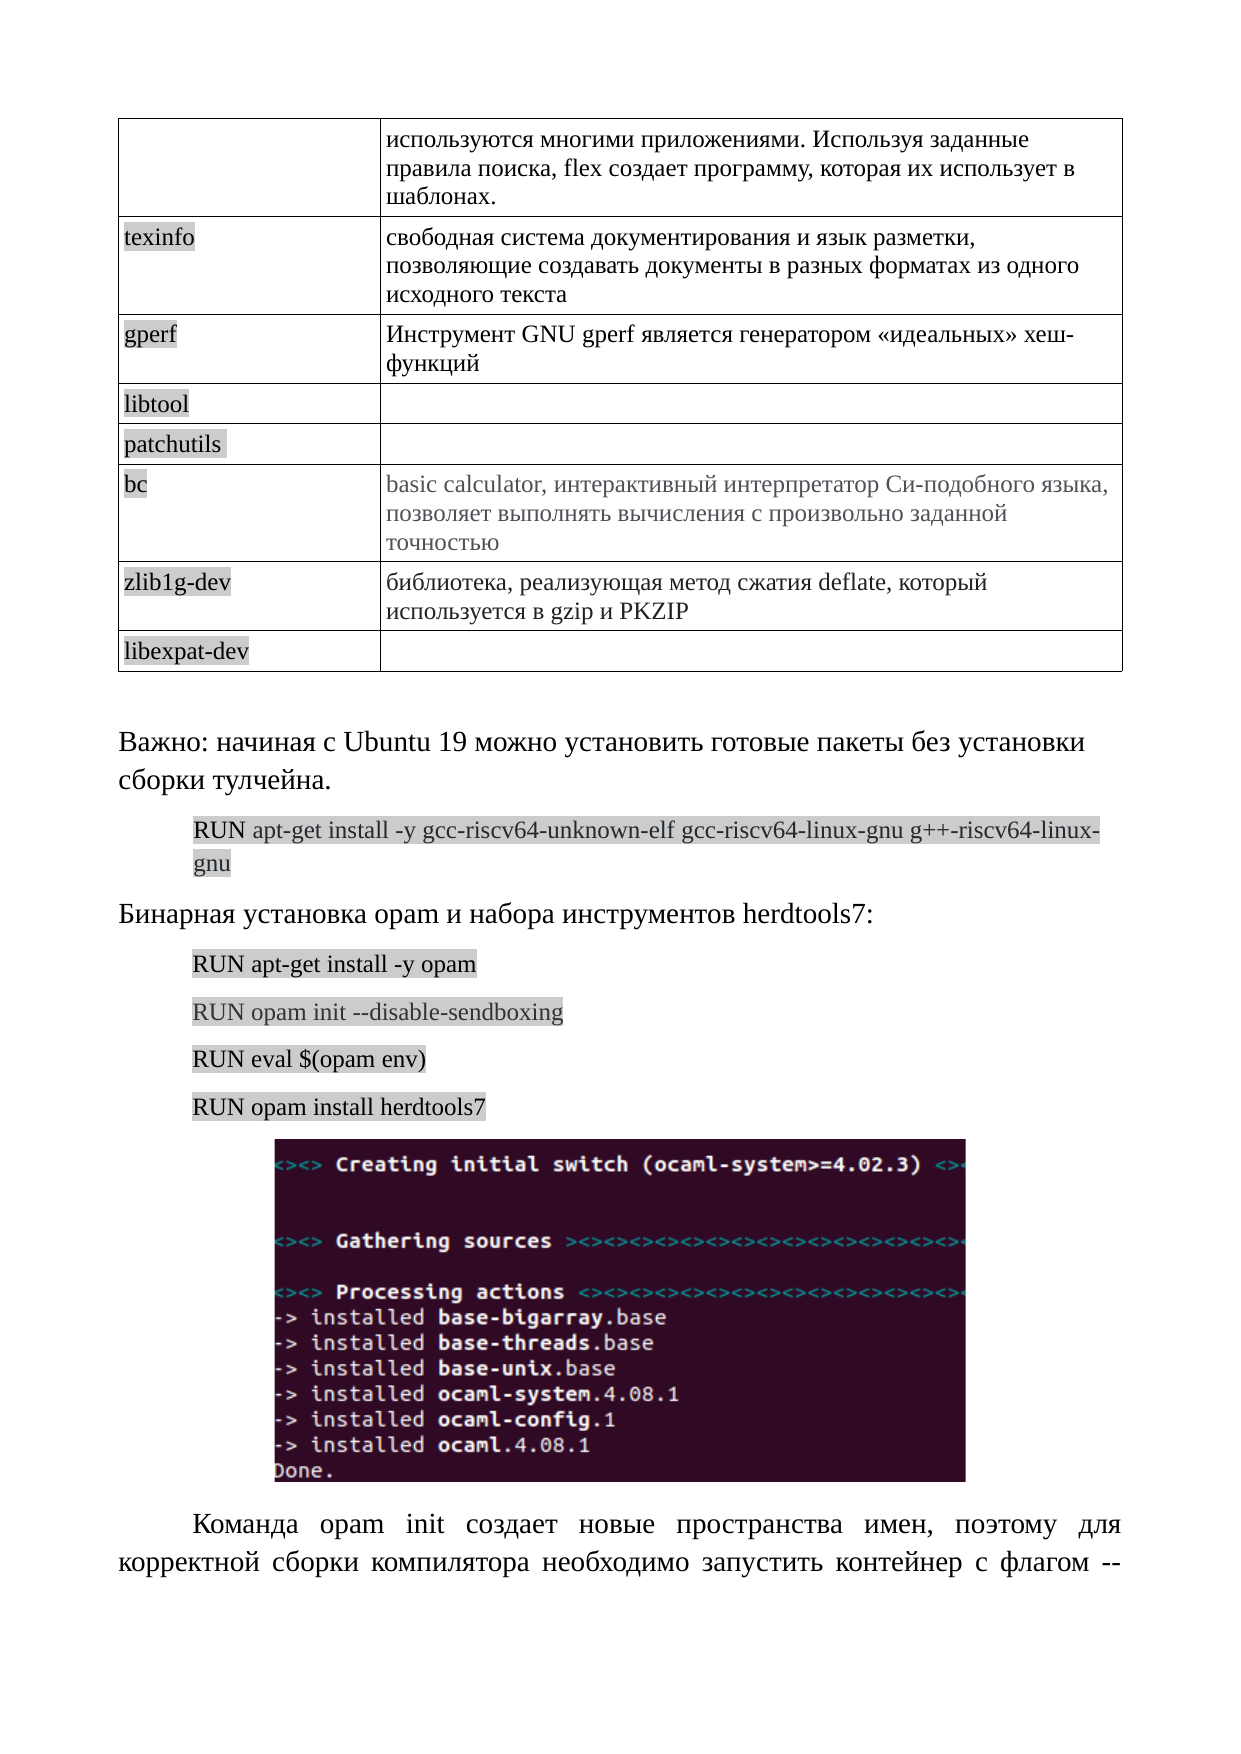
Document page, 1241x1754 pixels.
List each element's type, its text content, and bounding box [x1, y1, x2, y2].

table_cell свободная система документирования и язык разметки, позволяющие создавать документы в разных форматах из одного исходного текста [381, 217, 1122, 314]
text Важно: начиная с Ubuntu 19 можно установить готовые пакеты без установки сборки тулчейна. [118, 724, 1122, 796]
table_cell [119, 119, 380, 216]
text RUN eval $(opam env) [118, 1044, 1122, 1073]
text Бинарная установка opam и набора инструментов herdtools7: [118, 896, 1122, 930]
text RUN opam install herdtools7 [118, 1092, 1122, 1121]
text Команда opam init создает новые пространства имен, поэтому для корректной сборки компилятора необходимо запустить контейнер с флагом [118, 1506, 1122, 1578]
table_cell [381, 424, 1122, 463]
table_cell библиотека, реализующая метод сжатия deflate, который используется в gzip и PKZIP [381, 562, 1122, 630]
table_cell [381, 631, 1122, 671]
table_cell libtool [119, 384, 380, 423]
text RUN apt-get install -y gcc-riscv64-unknown-elf gcc-riscv64-linux-gnu g++-riscv64-linux-gnu [193, 816, 1122, 877]
table_cell gperf [119, 315, 380, 383]
table_cell bc [119, 465, 380, 561]
table_cell используются многими приложениями. Используя заданные правила поиска, flex создает программу, которая их использует в шаблонах. [381, 119, 1122, 216]
text RUN apt-get install -y opam [118, 949, 1122, 978]
table_cell patchutils [119, 424, 380, 463]
table_cell libexpat-dev [119, 631, 380, 671]
table_cell [381, 384, 1122, 423]
table_cell Инструмент GNU gperf является генератором «идеальных» хеш-функций [381, 315, 1122, 383]
picture [274, 1139, 966, 1482]
table_cell texinfo [119, 217, 380, 314]
text RUN opam init --disable-sendboxing [118, 997, 1122, 1026]
table_cell zlib1g-dev [119, 562, 380, 630]
table_cell basic calculator, интерактивный интерпретатор Си-подобного языка, позволяет выполнять вычисления с произвольно заданной точностью [381, 465, 1122, 561]
